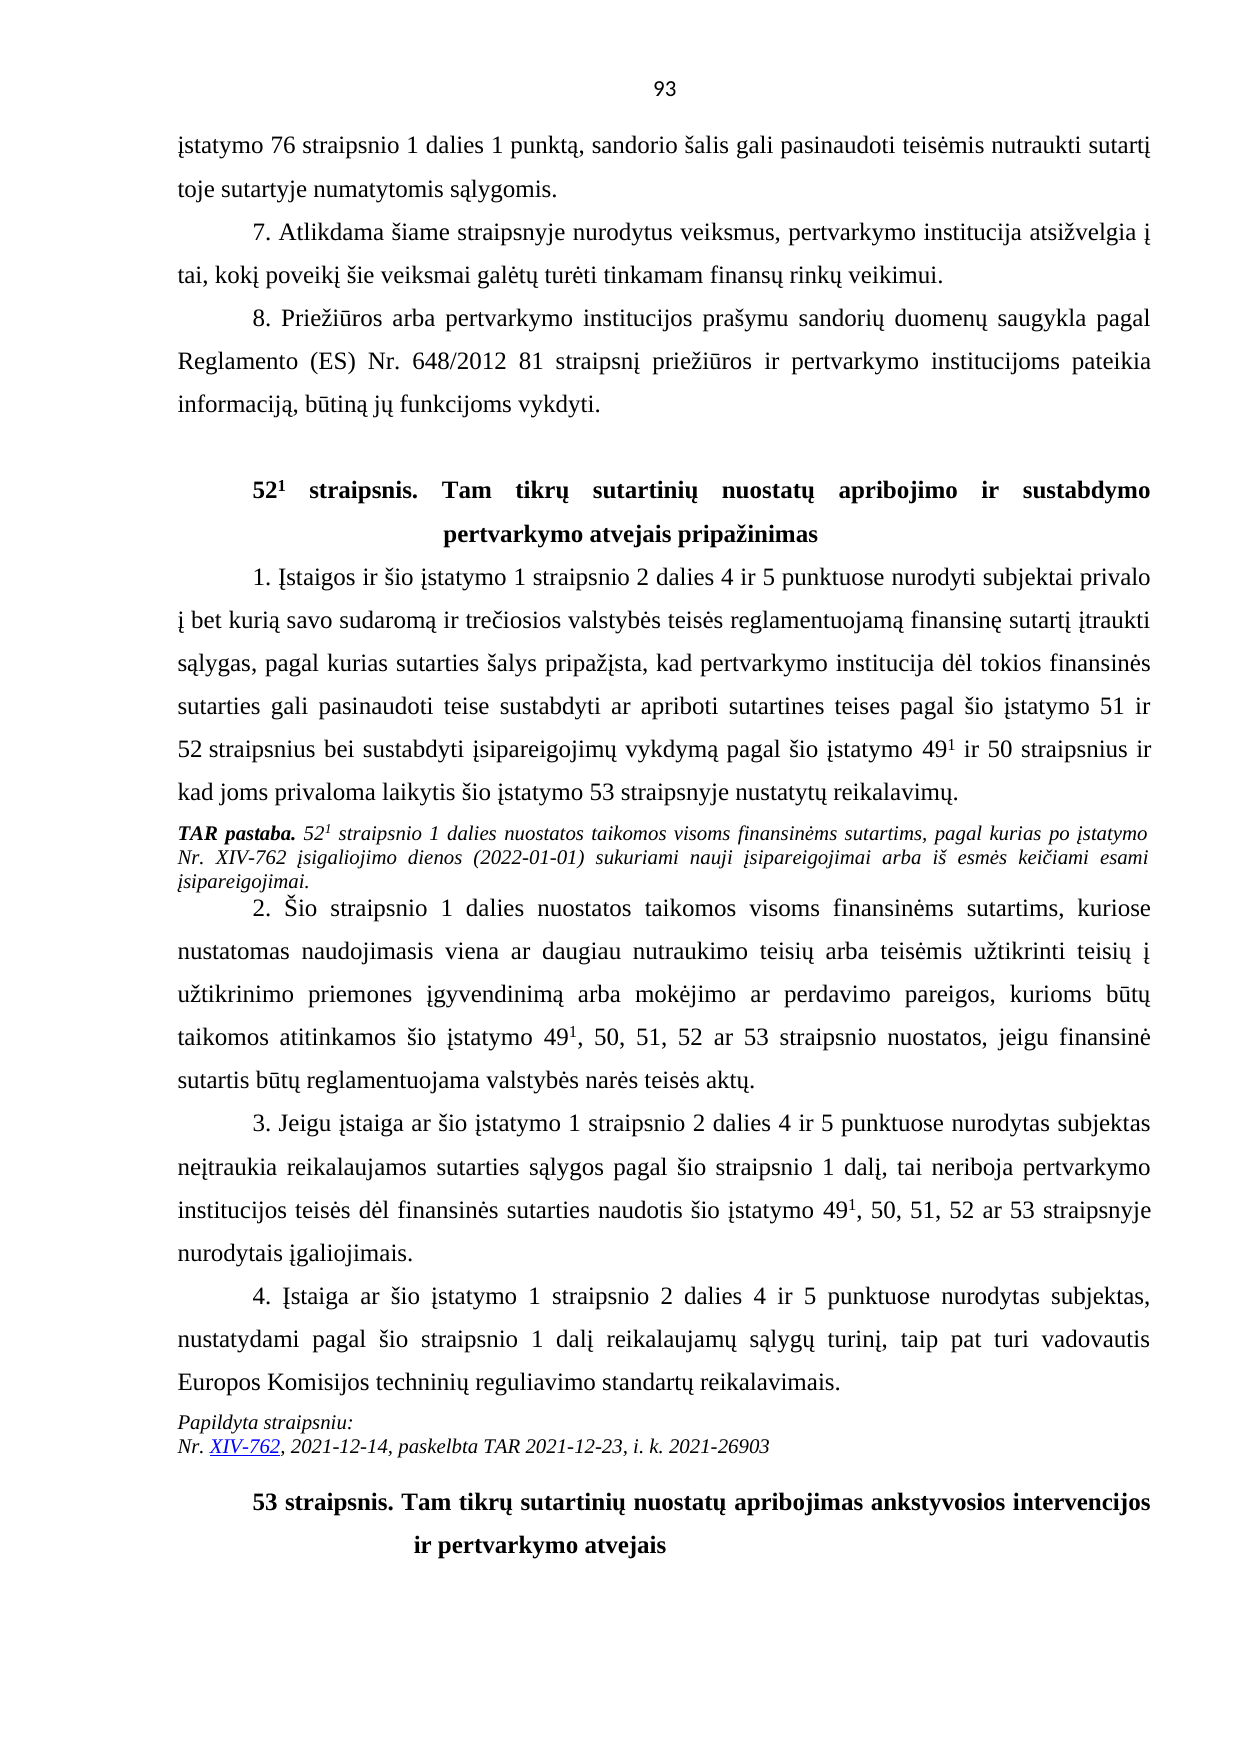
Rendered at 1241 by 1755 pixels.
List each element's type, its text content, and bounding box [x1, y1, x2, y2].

text 53 straipsnis. Tam tikrų sutartinių nuostatų apribojimas ankstyvosios intervencijos ir pertvarkymo atvejais [252, 1487, 1152, 1559]
text TAR pastaba. 521 straipsnio 1 dalies nuostatos taikomos visoms finansinėms sutartims, pagal kurias po įstatymo Nr. XIV-762 įsigaliojimo dienos (2022-01-01) sukuriami nauji įsipareigojimai arba iš esmės keičiami esami įsipareigojimai. [177, 821, 1152, 893]
text 521 straipsnis. Tam tikrų sutartinių nuostatų apribojimo ir sustabdymo pertvarkymo atvejais pripažinimas [252, 476, 1152, 547]
text Nr. XIV-762, 2021-12-14, paskelbta TAR 2021-12-23, i. k. 2021-26903 [177, 1434, 1152, 1458]
text 1. Įstaigos ir šio įstatymo 1 straipsnio 2 dalies 4 ir 5 punktuose nurodyti subjektai privalo į bet kurią savo sudaromą ir trečiosios valstybės teisės reglamentuojamą finansinę sutartį įtraukti sąlygas, pagal kurias sutarties šalys pripažįsta, kad pertvarkymo institucija dėl tokios finansinės sutarties gali pasinaudoti teise sustabdyti ar apriboti sutartines teises pagal šio įstatymo 51 ir 52 straipsnius bei sustabdyti įsipareigojimų vykdymą pagal šio įstatymo 491 ir 50 straipsnius ir kad joms privaloma laikytis šio įstatymo 53 straipsnyje nustatytų reikalavimų. [177, 562, 1152, 806]
text 4. Įstaiga ar šio įstatymo 1 straipsnio 2 dalies 4 ir 5 punktuose nurodytas subjektas, nustatydami pagal šio straipsnio 1 dalį reikalaujamų sąlygų turinį, taip pat turi vadovautis Europos Komisijos techninių reguliavimo standartų reikalavimais. [177, 1281, 1152, 1396]
text 7. Atlikdama šiame straipsnyje nurodytus veiksmus, pertvarkymo institucija atsižvelgia į tai, kokį poveikį šie veiksmai galėtų turėti tinkamam finansų rinkų veikimui. [177, 217, 1152, 289]
text 2. Šio straipsnio 1 dalies nuostatos taikomos visoms finansinėms sutartims, kuriose nustatomas naudojimasis viena ar daugiau nutraukimo teisių arba teisėmis užtikrinti teisių į užtikrinimo priemones įgyvendinimą arba mokėjimo ar perdavimo pareigos, kurioms būtų taikomos atitinkamos šio įstatymo 491, 50, 51, 52 ar 53 straipsnio nuostatos, jeigu finansinė sutartis būtų reglamentuojama valstybės narės teisės aktų. [177, 893, 1152, 1094]
text Papildyta straipsniu: [177, 1410, 1152, 1434]
text įstatymo 76 straipsnio 1 dalies 1 punktą, sandorio šalis gali pasinaudoti teisėmis nutraukti sutartį toje sutartyje numatytomis sąlygomis. [177, 131, 1152, 202]
text 3. Jeigu įstaiga ar šio įstatymo 1 straipsnio 2 dalies 4 ir 5 punktuose nurodytas subjektas neįtraukia reikalaujamos sutarties sąlygos pagal šio straipsnio 1 dalį, tai neriboja pertvarkymo institucijos teisės dėl finansinės sutarties naudotis šio įstatymo 491, 50, 51, 52 ar 53 straipsnyje nurodytais įgaliojimais. [177, 1108, 1152, 1267]
text 8. Priežiūros arba pertvarkymo institucijos prašymu sandorių duomenų saugykla pagal Reglamento (ES) Nr. 648/2012 81 straipsnį priežiūros ir pertvarkymo institucijoms pateikia informaciją, būtiną jų funkcijoms vykdyti. [177, 303, 1152, 418]
